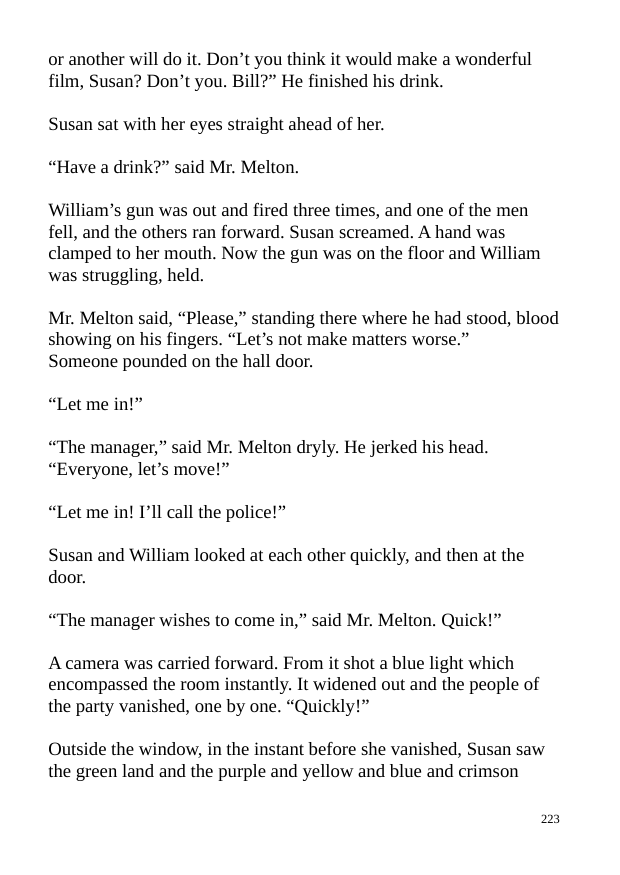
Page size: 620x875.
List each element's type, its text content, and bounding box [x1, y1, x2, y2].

text or another will do it. Don’t you think it would make a wonderful film, Susan? Don’t you. Bill?” He finished his drink. Susan sat with her eyes straight ahead of her. “Have a drink?” said Mr. Melton. William’s gun was out and fired three times, and one of the men fell, and the others ran forward. Susan screamed. A hand was clamped to her mouth. Now the gun was on the floor and William was struggling, held. Mr. Melton said, “Please,” standing there where he had stood, blood showing on his fingers. “Let’s not make matters worse.” Someone pounded on the hall door. “Let me in!” “The manager,” said Mr. Melton dryly. He jerked his head. “Everyone, let’s move!” “Let me in! I’ll call the police!” Susan and William looked at each other quickly, and then at the door. “The manager wishes to come in,” said Mr. Melton. Quick!” A camera was carried forward. From it shot a blue light which encompassed the room instantly. It widened out and the people of the party vanished, one by one. “Quickly!” Outside the window, in the instant before she vanished, Susan saw the green land and the purple and yellow and blue and crimson [48, 48, 559, 781]
